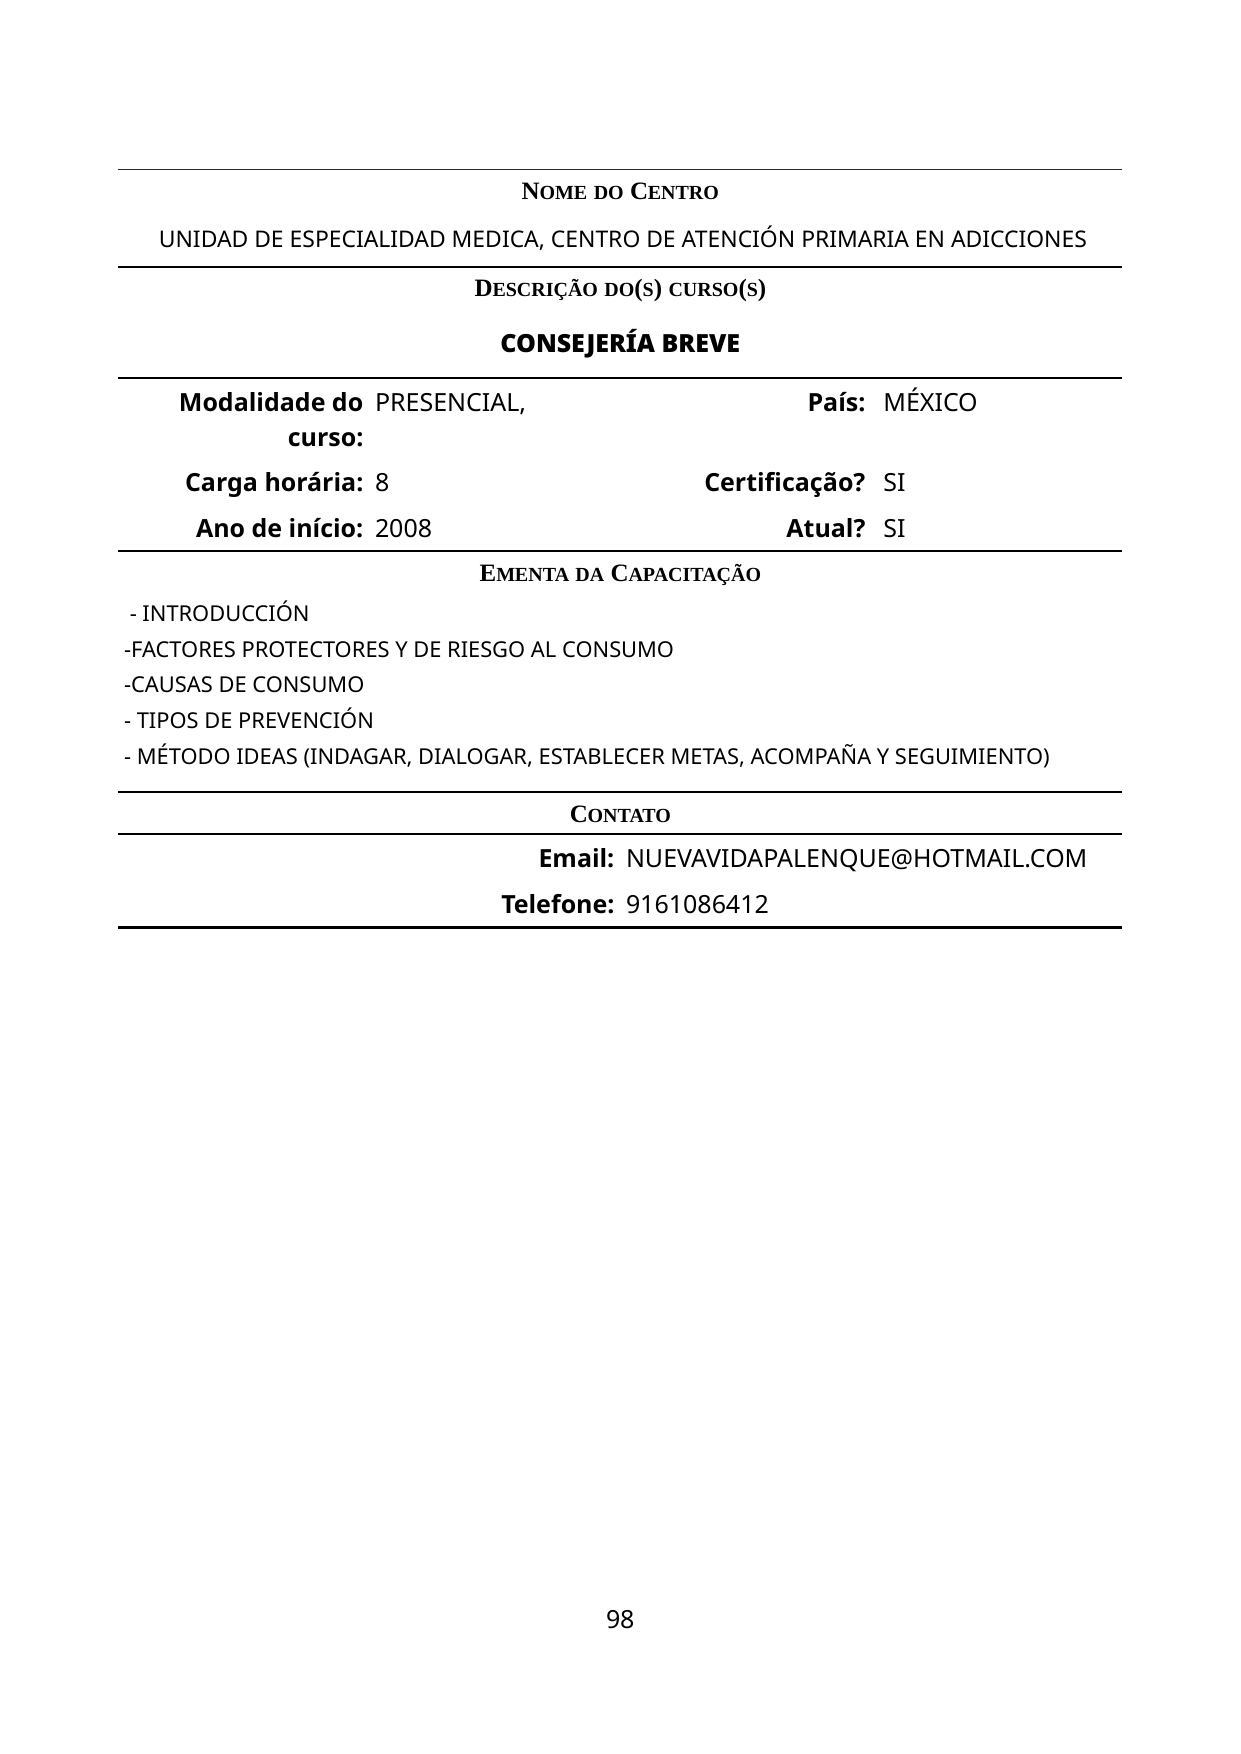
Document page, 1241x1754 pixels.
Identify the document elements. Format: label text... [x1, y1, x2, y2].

table_cell Ano de início: [118, 505, 369, 550]
table_cell - INTRODUCCIÓN -FACTORES PROTECTORES Y DE RIESGO AL CONSUMO -CAUSAS DE CONSUMO - TIPOS DE PREVENCIÓN - MÉTODO IDEAS (INDAGAR, DIALOGAR, ESTABLECER METAS, ACOMPAÑA Y SEGUIMIENTO) [118, 592, 1122, 791]
table_cell SI [871, 459, 1122, 504]
table_cell 8 [369, 459, 620, 504]
table_cell Atual? [620, 505, 871, 550]
table_cell SI [871, 505, 1122, 550]
table_cell Descrição do(s) curso(s) [118, 268, 1122, 308]
table_cell UNIDAD DE ESPECIALIDAD MEDICA, CENTRO DE ATENCIÓN PRIMARIA EN ADICCIONES [118, 211, 1122, 266]
table_cell Ementa da Capacitação [118, 552, 1122, 592]
table_cell Modalidade do curso: [118, 379, 369, 459]
table_cell 2008 [369, 505, 620, 550]
table_cell Telefone: [118, 881, 620, 926]
table_cell Contato [118, 793, 1122, 833]
table_cell NUEVAVIDAPALENQUE@HOTMAIL.COM [620, 835, 1122, 881]
table_cell 9161086412 [620, 881, 1122, 926]
table_cell Email: [118, 835, 620, 881]
table_cell Carga horária: [118, 459, 369, 504]
table_header Nome do Centro [118, 171, 1122, 211]
table_cell País: [620, 379, 871, 459]
table_cell Certificação? [620, 459, 871, 504]
table_cell CONSEJERÍA BREVE [118, 308, 1122, 377]
table_cell MÉXICO [871, 379, 1122, 459]
table_cell PRESENCIAL, [369, 379, 620, 459]
